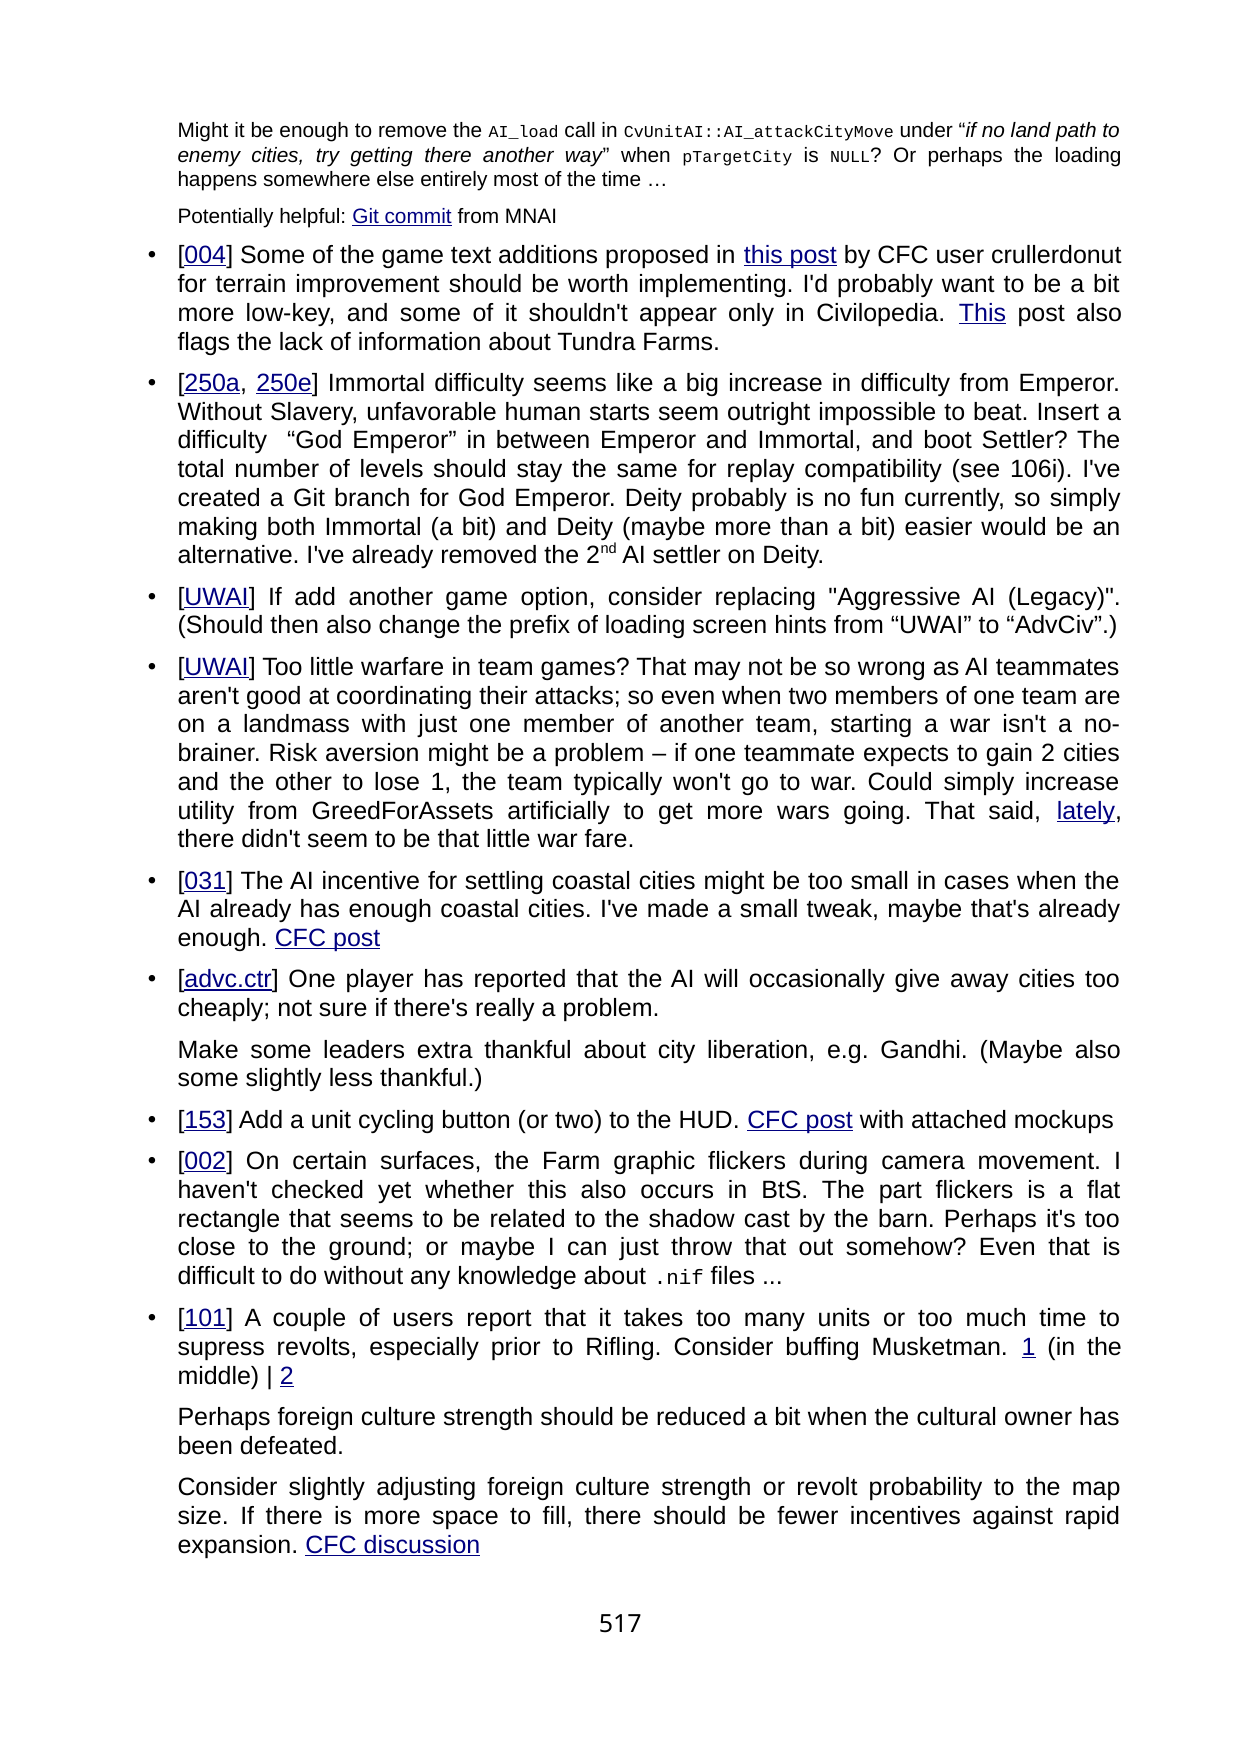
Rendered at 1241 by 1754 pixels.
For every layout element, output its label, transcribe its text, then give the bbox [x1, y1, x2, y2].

list [004] Some of the game text additions proposed in this post by CFC user crullerdonut for terrain improvement should be worth implementing. I'd probably want to be a bit more low-key, and some of it shouldn't appear only in Civilopedia. This post also flags the lack of information about Tundra Farms. [148, 240, 1122, 355]
list [UWAI] Too little warfare in team games? That may not be so wrong as AI teammates aren't good at coordinating their attacks; so even when two members of one team are on a landmass with just one member of another team, starting a war isn't a no-brainer. Risk aversion might be a problem – if one teammate expects to gain 2 cities and the other to lose 1, the team typically won't go to war. Could simply increase utility from GreedForAssets artificially to get more wars going. That said, lately, there didn't seem to be that little war fare. [148, 652, 1122, 853]
list Perhaps foreign culture strength should be reduced a bit when the cultural owner has been defeated. [148, 1402, 1122, 1459]
list [031] The AI incentive for settling coastal cities might be too small in cases when the AI already has enough coastal cities. I've made a small tweak, maybe that's already enough. CFC post [148, 866, 1122, 952]
list Might it be enough to remove the AI_load call in CvUnitAI::AI_attackCityMove under “if no land path to enemy cities, try getting there another way” when pTargetCity is NULL? Or perhaps the loading happens somewhere else entirely most of the time … [148, 118, 1122, 191]
list [101] A couple of users report that it takes too many units or too much time to supress revolts, especially prior to Rifling. Consider buffing Musketman. 1 (in the middle) | 2 [148, 1303, 1122, 1389]
list [002] On certain surfaces, the Farm graphic flickers during camera movement. I haven't checked yet whether this also occurs in BtS. The part flickers is a flat rectangle that seems to be related to the shadow cast by the barn. Perhaps it's too close to the ground; or maybe I can just throw that out somehow? Even that is difficult to do without any knowledge about .nif files ... [148, 1146, 1122, 1291]
list [UWAI] If add another game option, consider replacing "Aggressive AI (Legacy)". (Should then also change the prefix of loading screen hints from “UWAI” to “AdvCiv”.) [148, 582, 1122, 639]
list [153] Add a unit cycling button (or two) to the HUD. CFC post with attached mockups [148, 1104, 1122, 1133]
list Potentially helpful: Git commit from MNAI [148, 204, 1122, 228]
list Consider slightly adjusting foreign culture strength or revolt probability to the map size. If there is more space to fill, there should be fewer incentives against rapid expansion. CFC discussion [148, 1472, 1122, 1558]
list Make some leaders extra thankful about city liberation, e.g. Gandhi. (Maybe also some slightly less thankful.) [148, 1034, 1122, 1092]
list [advc.ctr] One player has reported that the AI will occasionally give away cities too cheaply; not sure if there's really a problem. [148, 964, 1122, 1022]
list [250a, 250e] Immortal difficulty seems like a big increase in difficulty from Emperor. Without Slavery, unfavorable human starts seem outright impossible to beat. Insert a difficulty “God Emperor” in between Emperor and Immortal, and boot Settler? The total number of levels should stay the same for replay compatibility (see 106i). I've created a Git branch for God Emperor. Deity probably is no fun currently, so simply making both Immortal (a bit) and Deity (maybe more than a bit) easier would be an alternative. I've already removed the 2nd AI settler on Deity. [148, 368, 1122, 569]
